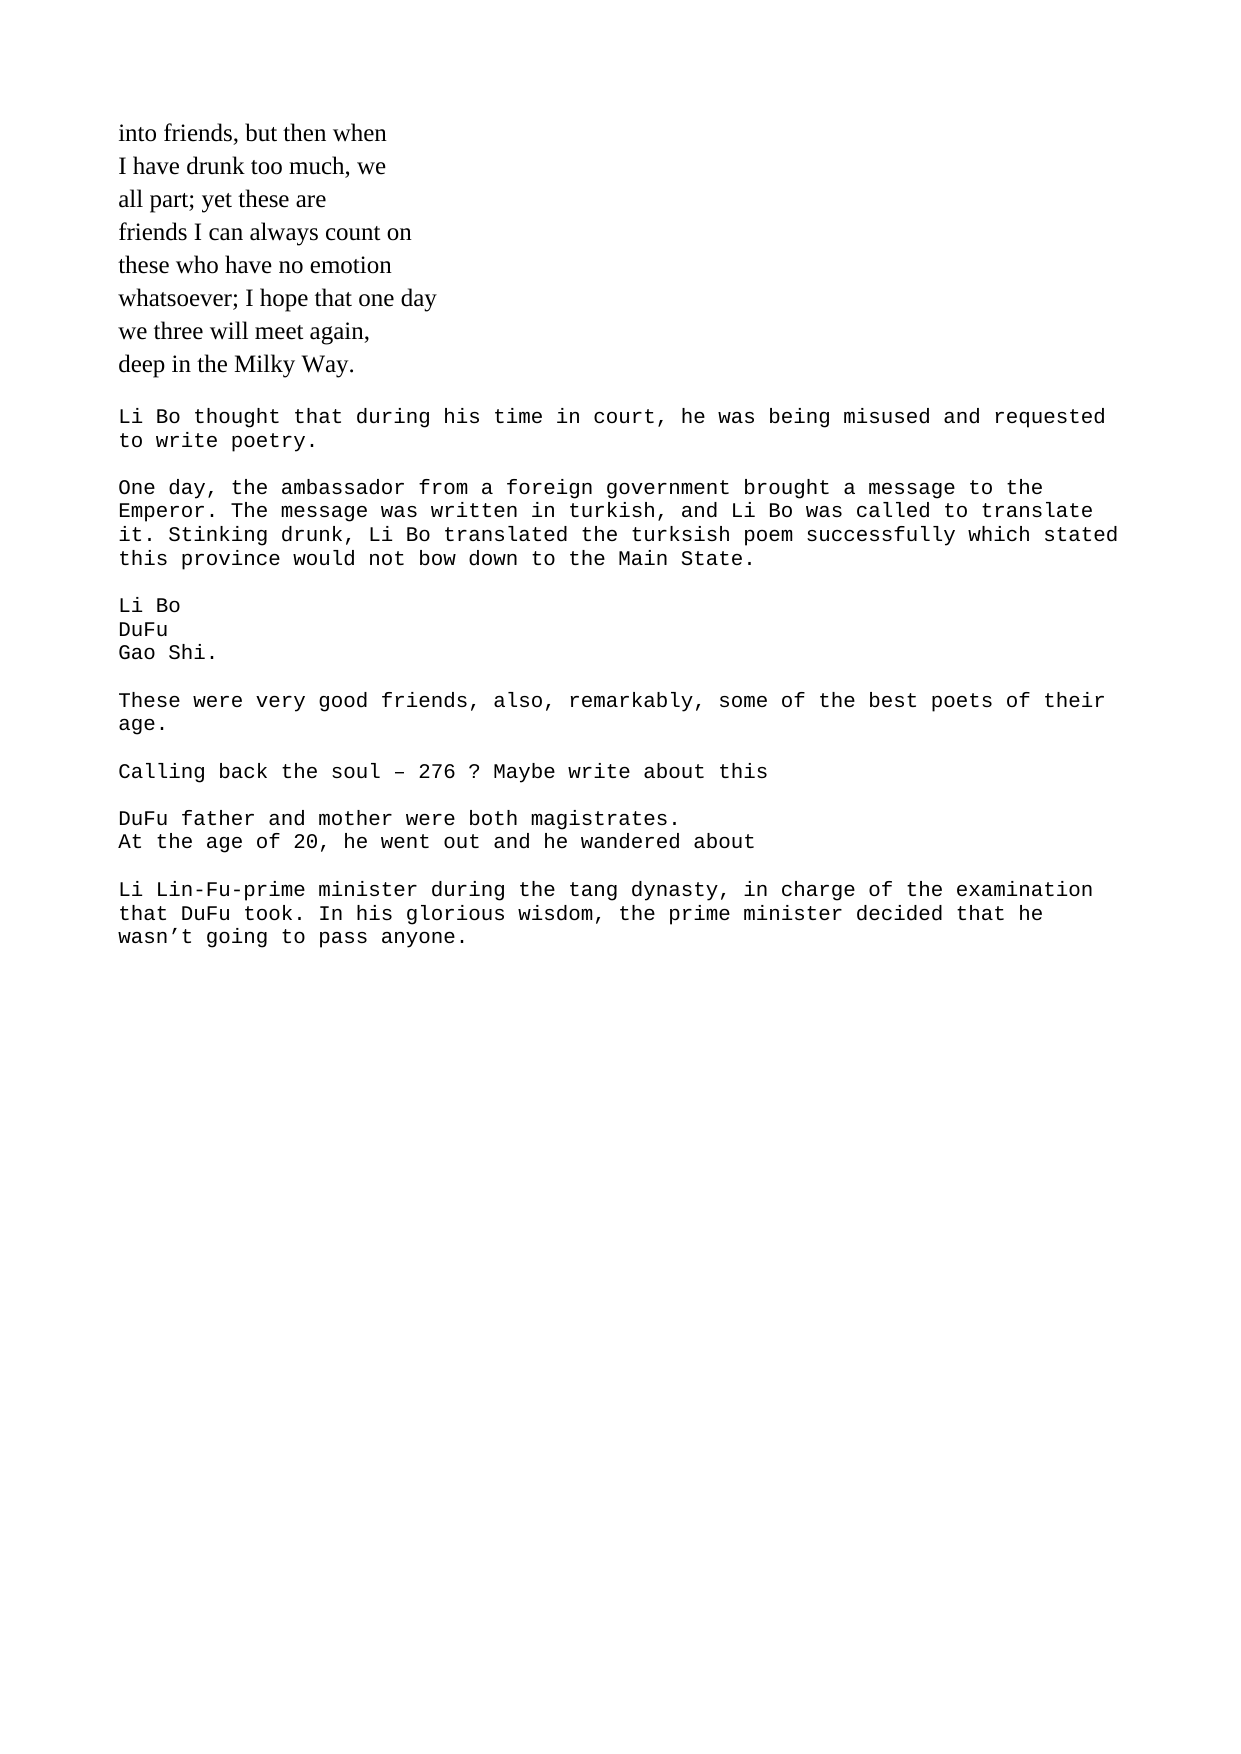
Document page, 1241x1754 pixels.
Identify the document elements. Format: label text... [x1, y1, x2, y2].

text Calling back the soul – 276 ? Maybe write about this [118, 761, 1122, 784]
text These were very good friends, also, remarkably, some of the best poets of their age. [118, 690, 1122, 737]
text Li Bo [118, 595, 1122, 619]
text into friends, but then when I have drunk too much, we all part; yet these are friends I can always count on these who have no emotion whatsoever; I hope that one day we three will meet again, deep in the Milky Way. [118, 118, 1122, 378]
text One day, the ambassador from a foreign government brought a message to the Emperor. The message was written in turkish, and Li Bo was called to translate it. Stinking drunk, Li Bo translated the turksish poem successfully which stated this province would not bow down to the Main State. [118, 477, 1122, 571]
text At the age of 20, he went out and he wandered about [118, 832, 1122, 855]
text DuFu [118, 619, 1122, 642]
text DuFu father and mother were both magistrates. [118, 808, 1122, 832]
text Li Lin-Fu-prime minister during the tang dynasty, in charge of the examination that DuFu took. In his glorious wisdom, the prime minister decided that he wasn’t going to pass anyone. [118, 879, 1122, 950]
text Gao Shi. [118, 642, 1122, 666]
text Li Bo thought that during his time in court, he was being misused and requested to write poetry. [118, 406, 1122, 453]
